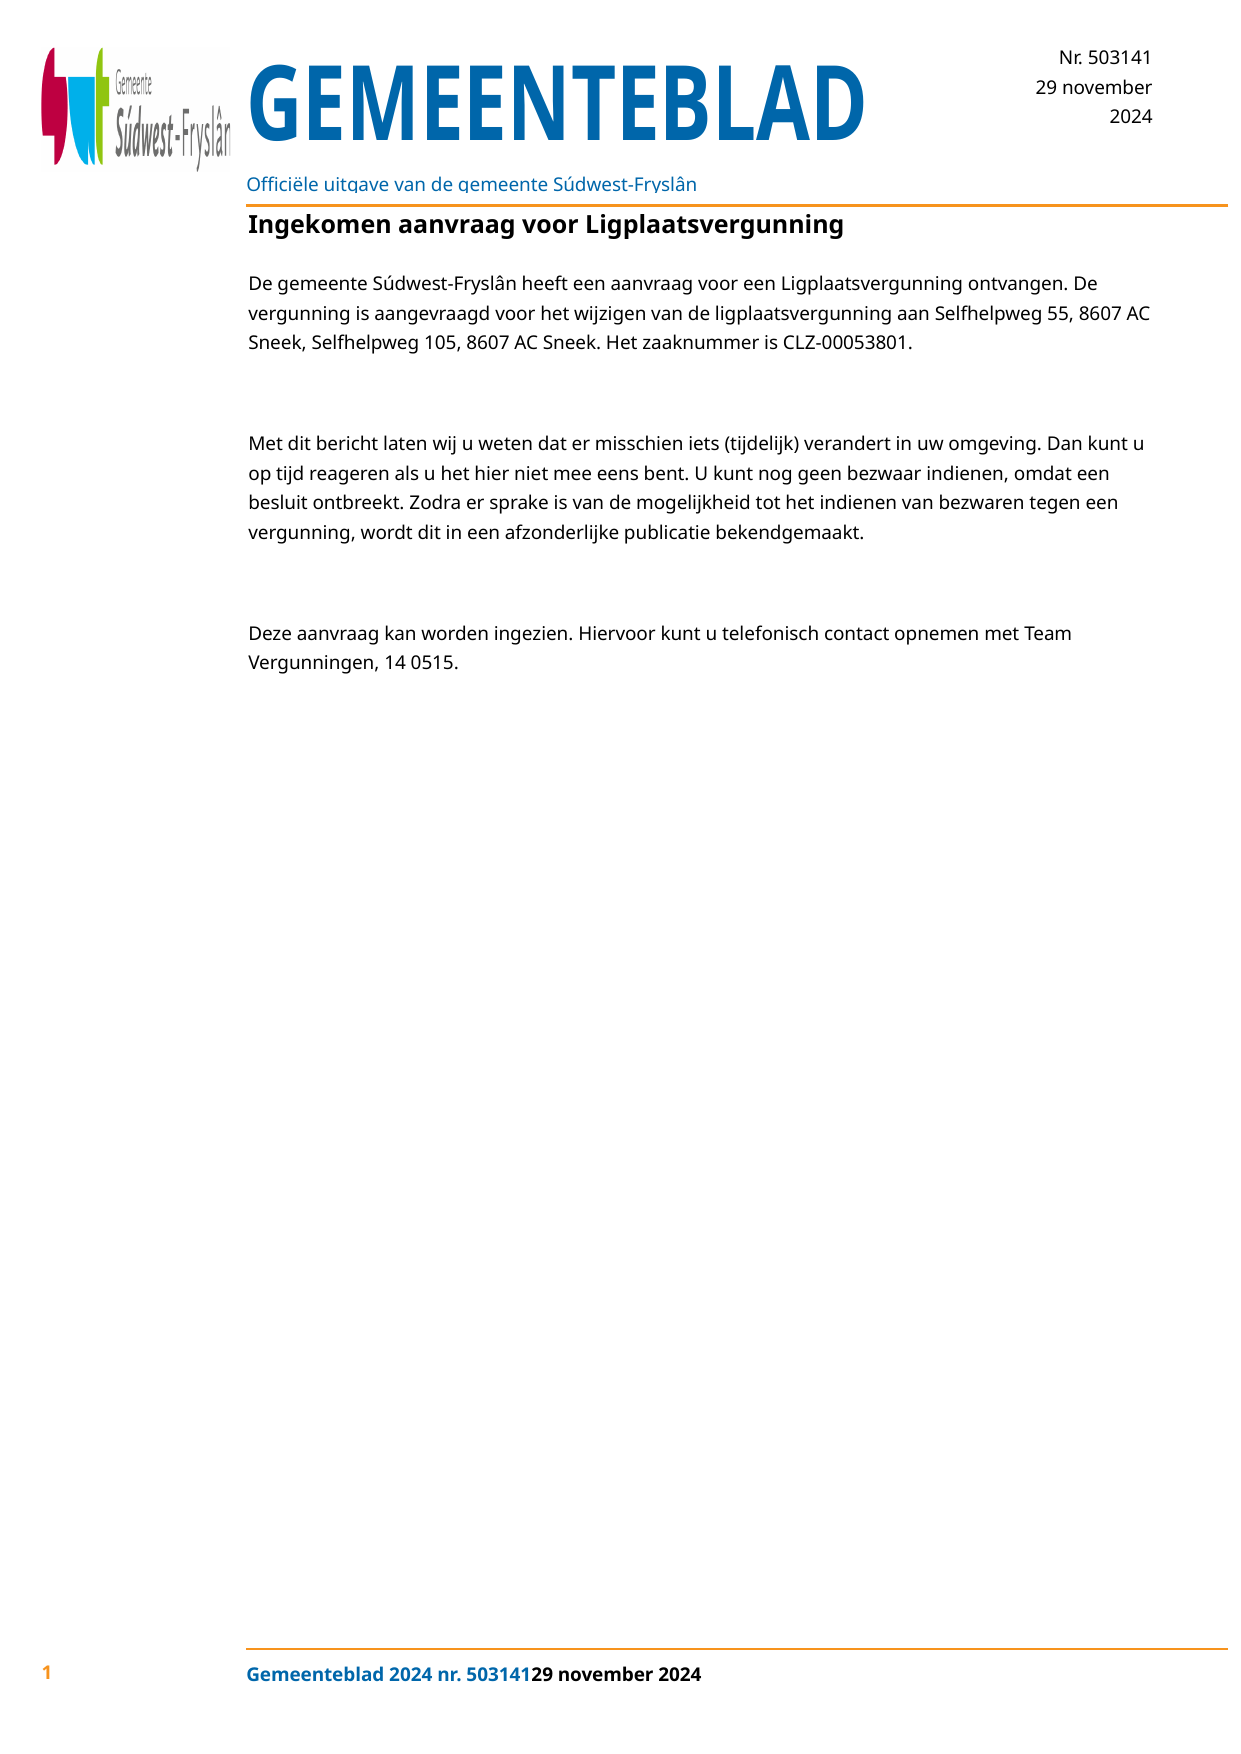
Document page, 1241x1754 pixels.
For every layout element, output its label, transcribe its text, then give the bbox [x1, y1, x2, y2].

text Deze aanvraag kan worden ingezien. Hiervoor kunt u telefonisch contact opnemen met Team Vergunningen, 14 0515. [248, 620, 1152, 675]
picture [41, 47, 231, 172]
text Ingekomen aanvraag voor Ligplaatsvergunning [248, 207, 1152, 241]
text Met dit bericht laten wij u weten dat er misschien iets (tijdelijk) verandert in uw omgeving. Dan kunt u op tijd reageren als u het hier niet mee eens bent. U kunt nog geen bezwaar indienen, omdat een besluit ontbreekt. Zodra er sprake is van de mogelijkheid tot het indienen van bezwaren tegen een vergunning, wordt dit in een afzonderlijke publicatie bekendgemaakt. [248, 430, 1152, 545]
text De gemeente Súdwest-Fryslân heeft een aanvraag voor een Ligplaatsvergunning ontvangen. De vergunning is aangevraagd voor het wijzigen van de ligplaatsvergunning aan Selfhelpweg 55, 8607 AC Sneek, Selfhelpweg 105, 8607 AC Sneek. Het zaaknummer is CLZ-00053801. [248, 270, 1152, 355]
